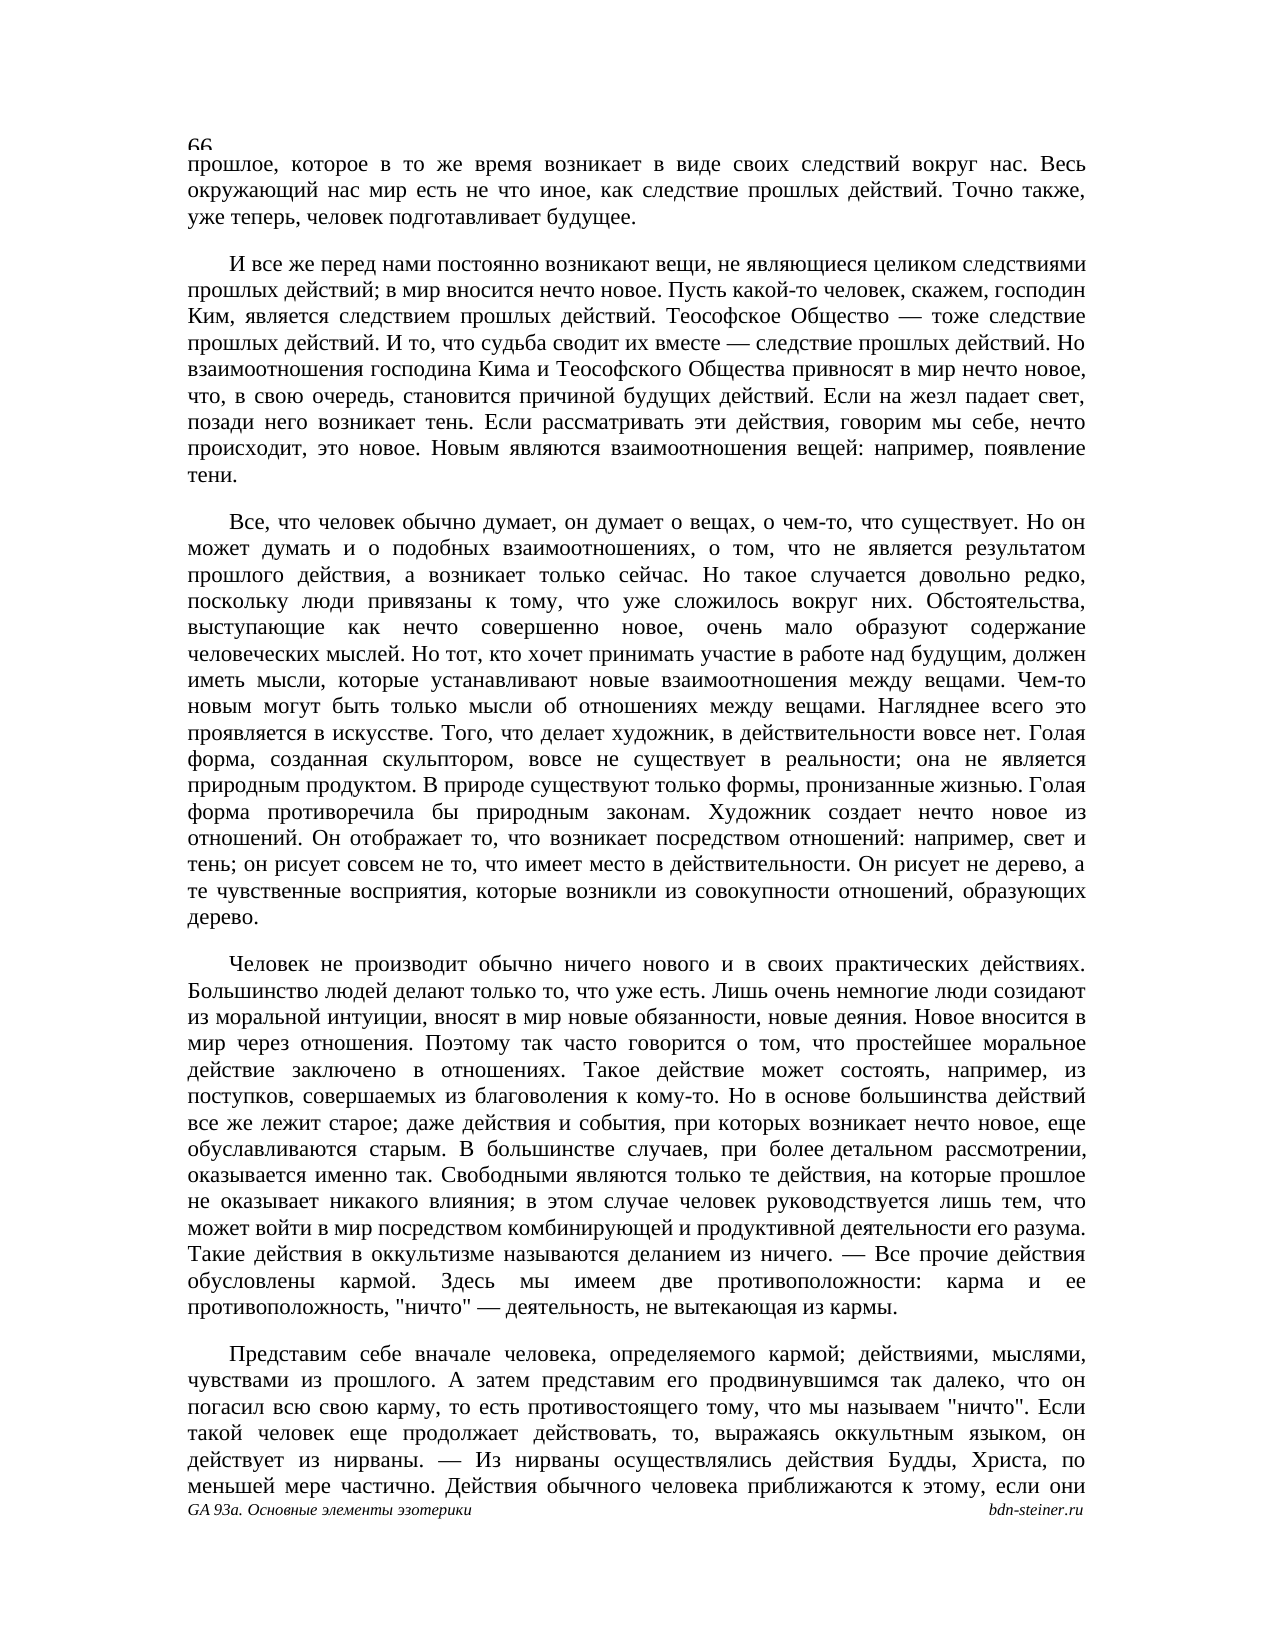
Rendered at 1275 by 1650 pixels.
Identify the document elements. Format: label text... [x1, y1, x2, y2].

text Представим себе вначале человека, определяемого кармой; действиями, мыслями, чувствами из прошлого. А затем представим его продвинувшимся так далеко, что он погасил всю свою карму, то есть противостоящего тому, что мы называем "ничто". Если такой человек еще продолжает действовать, то, выражаясь оккультным языком, он действует из нирваны. — Из нирваны осуществлялись действия Будды, Христа, по меньшей мере частично. Действия обычного человека приближаются к этому, если они [187, 1340, 1087, 1498]
text Человек не производит обычно ничего нового и в своих практических действиях. Большинство людей делают только то, что уже есть. Лишь очень немногие люди созидают из моральной интуиции, вносят в мир новые обязанности, новые деяния. Новое вносится в мир через отношения. Поэтому так часто говорится о том, что простейшее моральное действие заключено в отношениях. Такое действие может состоять, например, из поступков, совершаемых из благоволения к кому-то. Но в основе большинства действий все же лежит старое; даже действия и события, при которых возникает нечто новое, еще обуславливаются старым. В большинстве случаев, при более детальном рассмотрении, оказывается именно так. Свободными являются только те действия, на которые прошлое не оказывает никакого влияния; в этом случае человек руководствуется лишь тем, что может войти в мир посредством комбинирующей и продуктивной деятельности его разума. Такие действия в оккультизме называются деланием из ничего. — Все прочие действия обусловлены кармой. Здесь мы имеем две противоположности: карма и ее противоположность, "ничто" — деятельность, не вытекающая из кармы. [187, 950, 1087, 1319]
text Все, что человек обычно думает, он думает о вещах, о чем-то, что существует. Но он может думать и о подобных взаимоотношениях, о том, что не является результатом прошлого действия, а возникает только сейчас. Но такое случается довольно редко, поскольку люди привязаны к тому, что уже сложилось вокруг них. Обстоятельства, выступающие как нечто совершенно новое, очень мало образуют содержание человеческих мыслей. Но тот, кто хочет принимать участие в работе над будущим, должен иметь мысли, которые устанавливают новые взаимоотношения между вещами. Чем-то новым могут быть только мысли об отношениях между вещами. Нагляднее всего это проявляется в искусстве. Того, что делает художник, в действительности вовсе нет. Голая форма, созданная скульптором, вовсе не существует в реальности; она не является природным продуктом. В природе существуют только формы, пронизанные жизнью. Голая форма противоречила бы природным законам. Художник создает нечто новое из отношений. Он отображает то, что возникает посредством отношений: например, свет и тень; он рисует совсем не то, что имеет место в действительности. Он рисует не дерево, а те чувственные восприятия, которые возникли из совокупности отношений, образующих дерево. [187, 508, 1087, 929]
text И все же перед нами постоянно возникают вещи, не являющиеся целиком следствиями прошлых действий; в мир вносится нечто новое. Пусть какой-то человек, скажем, господин Ким, является следствием прошлых действий. Теософское Общество — тоже следствие прошлых действий. И то, что судьба сводит их вместе — следствие прошлых действий. Но взаимоотношения господина Кима и Теософского Общества привносят в мир нечто новое, что, в свою очередь, становится причиной будущих действий. Если на жезл падает свет, позади него возникает тень. Если рассматривать эти действия, говорим мы себе, нечто происходит, это новое. Новым являются взаимоотношения вещей: например, появление тени. [187, 250, 1087, 487]
text прошлое, которое в то же время возникает в виде своих следствий вокруг нас. Весь окружающий нас мир есть не что иное, как следствие прошлых действий. Точно также, уже теперь, человек подготавливает будущее. [187, 150, 1087, 229]
